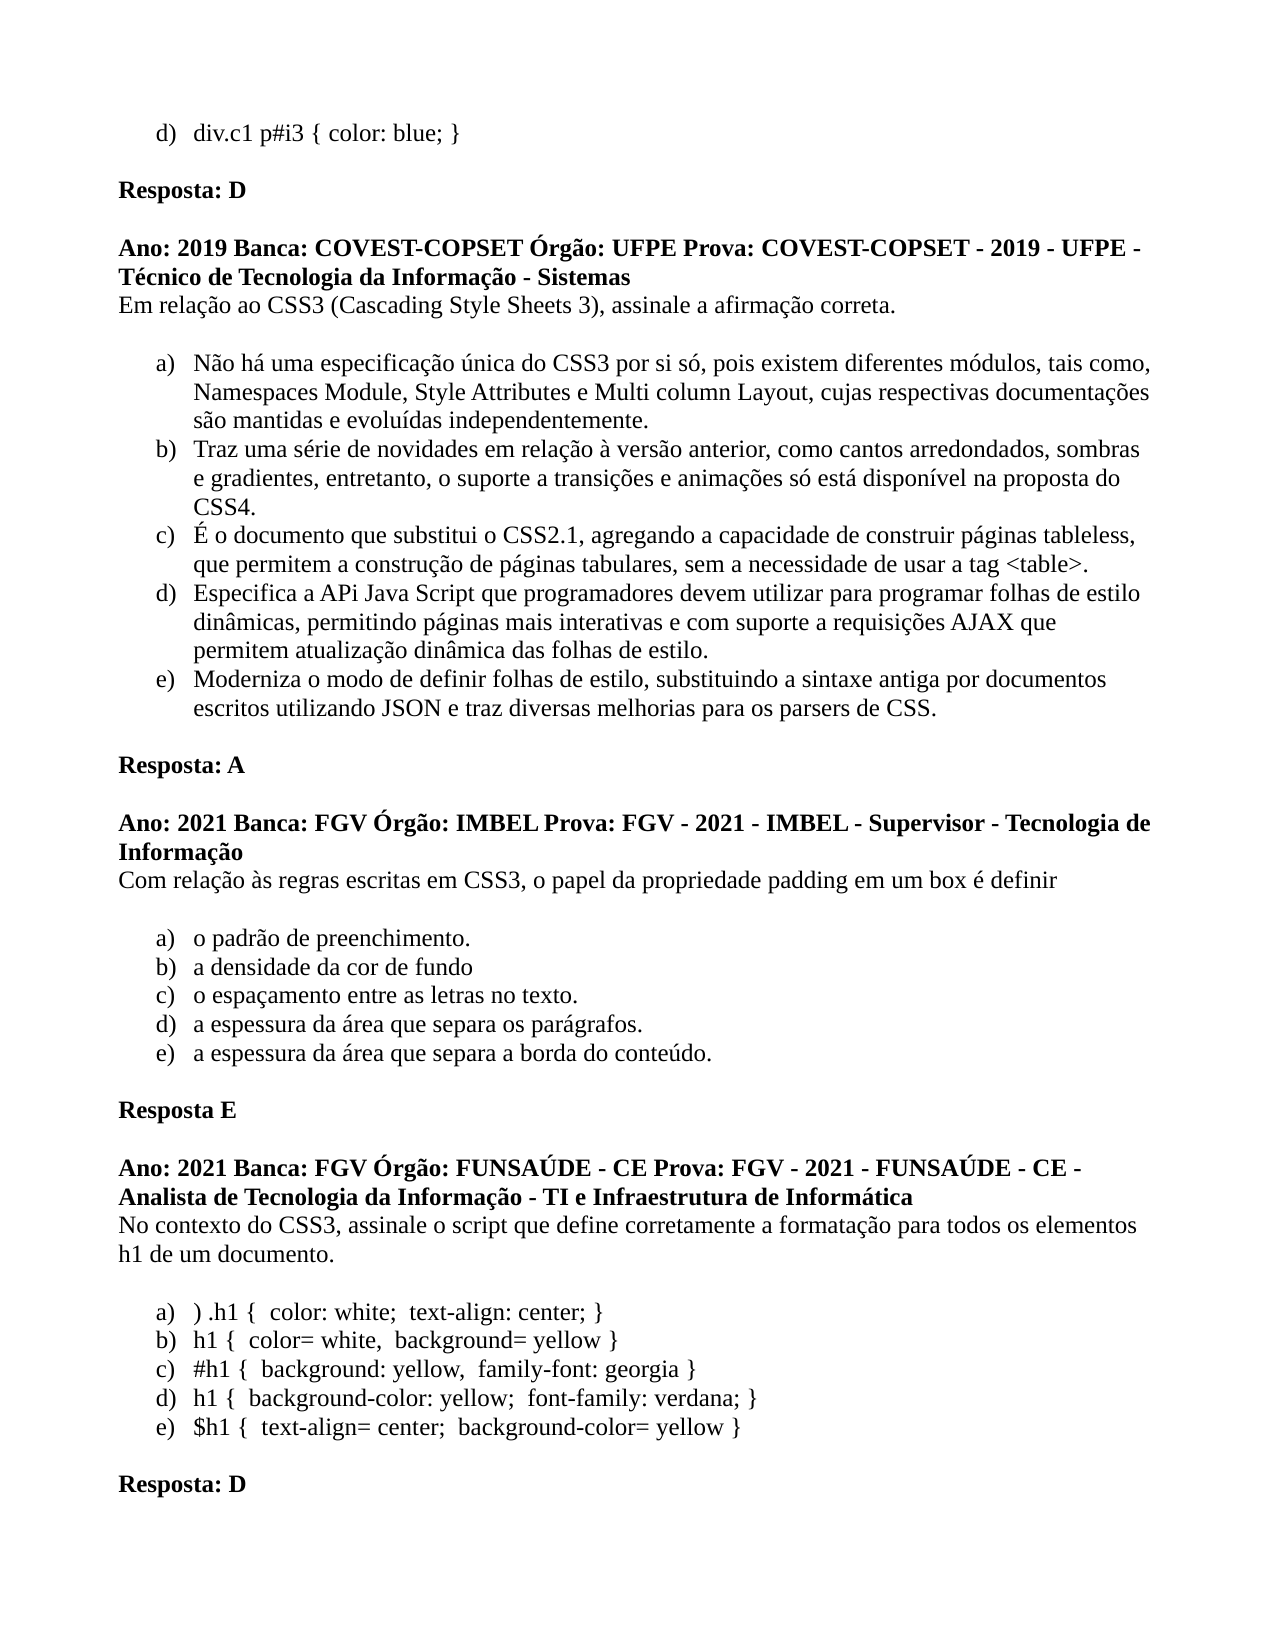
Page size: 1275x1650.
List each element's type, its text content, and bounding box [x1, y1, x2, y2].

list a espessura da área que separa a borda do conteúdo. [156, 1038, 1157, 1067]
list É o documento que substitui o CSS2.1, agregando a capacidade de construir páginas tableless, que permitem a construção de páginas tabulares, sem a necessidade de usar a tag <table>. [156, 521, 1157, 578]
list Especifica a APi Java Script que programadores devem utilizar para programar folhas de estilo dinâmicas, permitindo páginas mais interativas e com suporte a requisições AJAX que permitem atualização dinâmica das folhas de estilo. [156, 578, 1157, 664]
text Resposta: D [118, 176, 1157, 204]
list Não há uma especificação única do CSS3 por si só, pois existem diferentes módulos, tais como, Namespaces Module, Style Attributes e Multi column Layout, cujas respectivas documentações são mantidas e evoluídas independentemente. [156, 348, 1157, 434]
list Traz uma série de novidades em relação à versão anterior, como cantos arredondados, sombras e gradientes, entretanto, o suporte a transições e animações só está disponível na proposta do CSS4. [156, 434, 1157, 521]
list div.c1 p#i3 { color: blue; } [156, 118, 1157, 147]
list o padrão de preenchimento. [156, 923, 1157, 952]
text No contexto do CSS3, assinale o script que define corretamente a formatação para todos os elementos h1 de um documento. [118, 1211, 1157, 1268]
list o espaçamento entre as letras no texto. [156, 981, 1157, 1009]
text Ano: 2021 Banca: FGV Órgão: IMBEL Prova: FGV - 2021 - IMBEL - Supervisor - Tecnologia de Informação [118, 808, 1157, 866]
list a densidade da cor de fundo [156, 952, 1157, 981]
text Em relação ao CSS3 (Cascading Style Sheets 3), assinale a afirmação correta. [118, 291, 1157, 319]
text Resposta: D [118, 1469, 1157, 1498]
list Moderniza o modo de definir folhas de estilo, substituindo a sintaxe antiga por documentos escritos utilizando JSON e traz diversas melhorias para os parsers de CSS. [156, 664, 1157, 722]
text Resposta E [118, 1096, 1157, 1124]
list h1 { background-color: yellow; font-family: verdana; } [156, 1383, 1157, 1412]
list #h1 { background: yellow, family-font: georgia } [156, 1354, 1157, 1383]
list a espessura da área que separa os parágrafos. [156, 1009, 1157, 1038]
list h1 { color= white, background= yellow } [156, 1326, 1157, 1354]
list ) .h1 { color: white; text-align: center; } [156, 1297, 1157, 1326]
list $h1 { text-align= center; background-color= yellow } [156, 1412, 1157, 1441]
text Ano: 2021 Banca: FGV Órgão: FUNSAÚDE - CE Prova: FGV - 2021 - FUNSAÚDE - CE - Analista de Tecnologia da Informação - TI e Infraestrutura de Informática [118, 1153, 1157, 1211]
text Com relação às regras escritas em CSS3, o papel da propriedade padding em um box é definir [118, 866, 1157, 894]
text Resposta: A [118, 751, 1157, 779]
text Ano: 2019 Banca: COVEST-COPSET Órgão: UFPE Prova: COVEST-COPSET - 2019 - UFPE - Técnico de Tecnologia da Informação - Sistemas [118, 233, 1157, 291]
